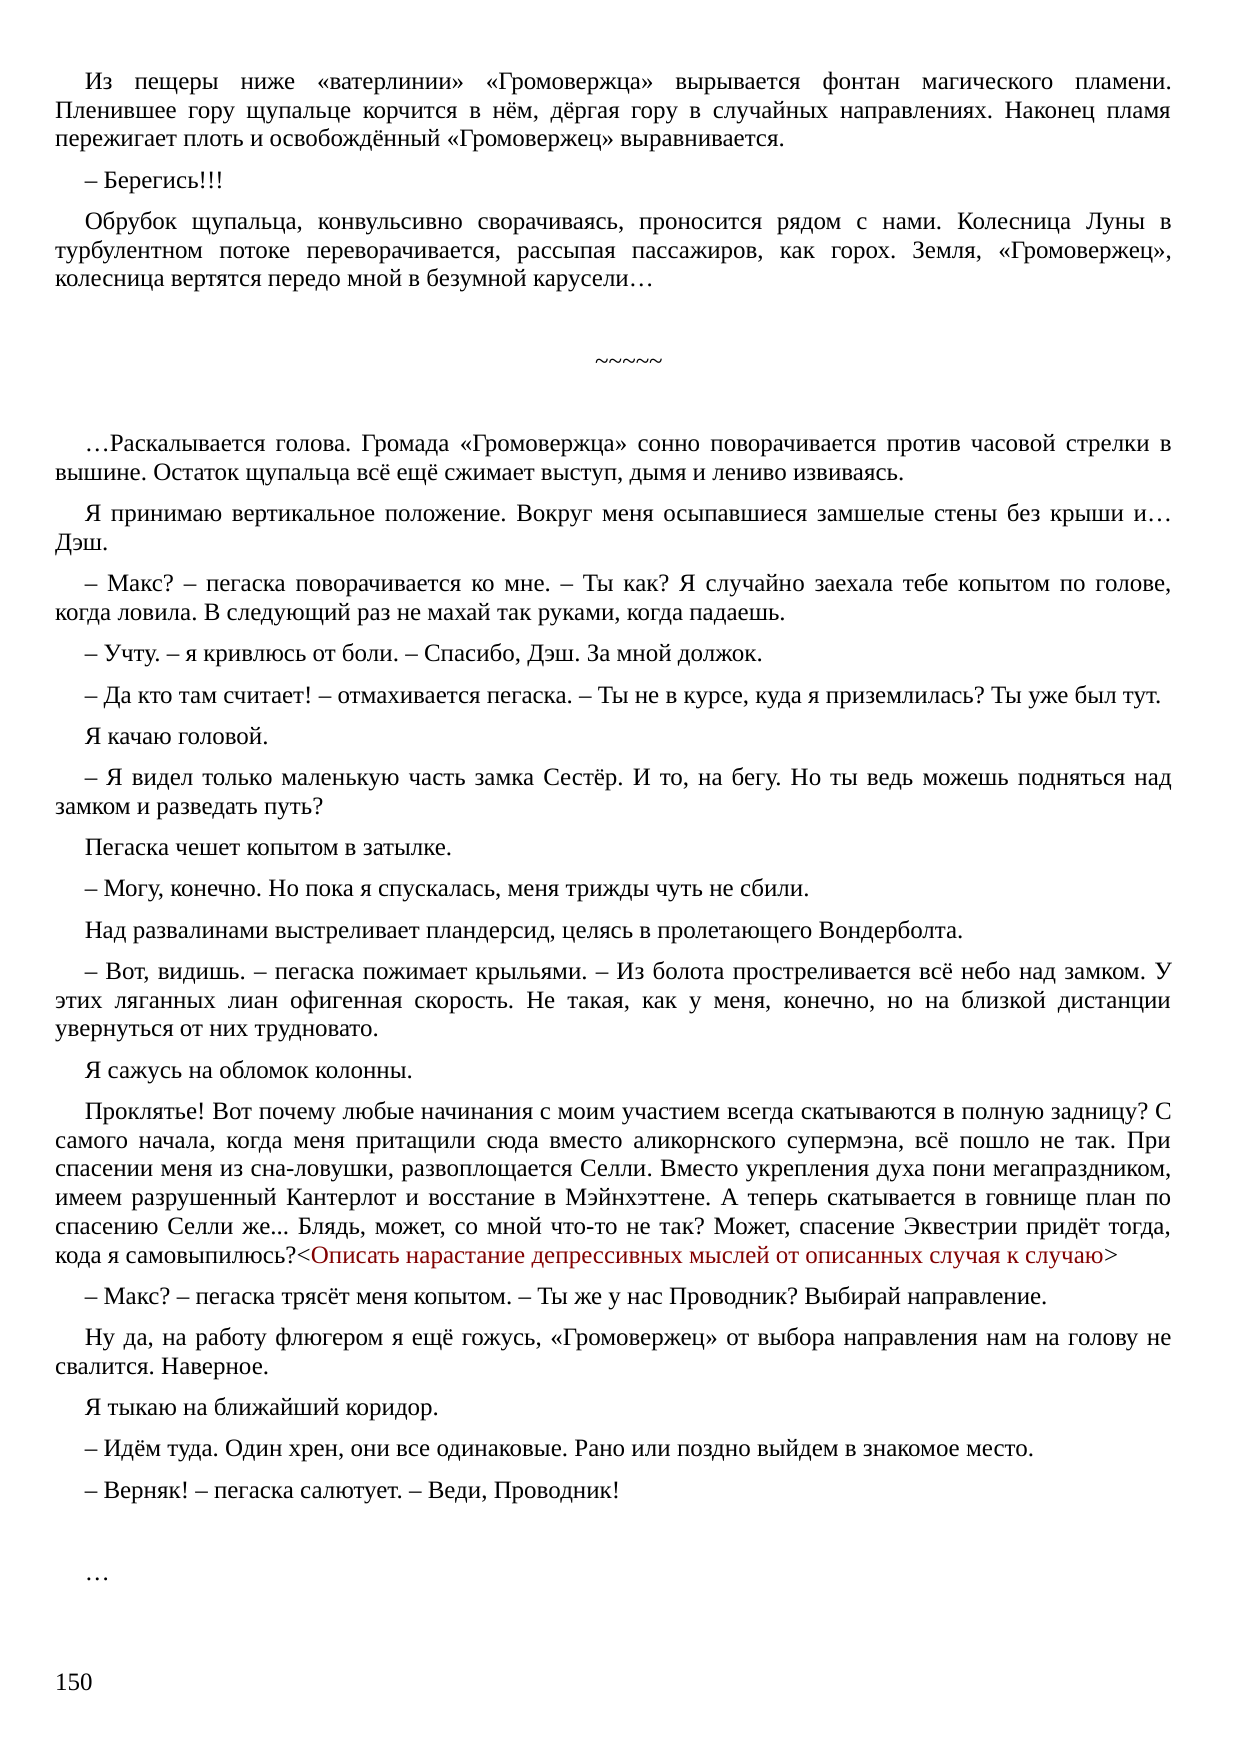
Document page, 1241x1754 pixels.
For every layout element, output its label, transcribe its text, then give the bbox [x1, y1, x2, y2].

text – Вот, видишь. – пегаска пожимает крыльями. – Из болота простреливается всё небо над замком. У этих ляганных лиан офигенная скорость. Не такая, как у меня, конечно, но на близкой дистанции увернуться от них трудновато. [55, 956, 1173, 1042]
text Я сажусь на обломок колонны. [55, 1055, 1173, 1083]
text Я тыкаю на ближайший коридор. [55, 1392, 1173, 1421]
text – Макс? – пегаска поворачивается ко мне. – Ты как? Я случайно заехала тебе копытом по голове, когда ловила. В следующий раз не махай так руками, когда падаешь. [55, 568, 1173, 626]
text …Раскалывается голова. Громада «Громовержца» сонно поворачивается против часовой стрелки в вышине. Остаток щупальца всё ещё сжимает выступ, дымя и лениво извиваясь. [55, 428, 1173, 486]
text ~~~~~ [55, 346, 1173, 375]
text Обрубок щупальца, конвульсивно сворачиваясь, проносится рядом с нами. Колесница Луны в турбулентном потоке переворачивается, рассыпая пассажиров, как горох. Земля, «Громовержец», колесница вертятся передо мной в безумной карусели… [55, 206, 1173, 292]
text – Да кто там считает! – отмахивается пегаска. – Ты не в курсе, куда я приземлилась? Ты уже был тут. [55, 680, 1173, 708]
text Я качаю головой. [55, 721, 1173, 750]
text Я принимаю вертикальное положение. Вокруг меня осыпавшиеся замшелые стены без крыши и… Дэш. [55, 498, 1173, 556]
text … [55, 1557, 1173, 1586]
text Пегаска чешет копытом в затылке. [55, 832, 1173, 861]
text – Верняк! – пегаска салютует. – Веди, Проводник! [55, 1475, 1173, 1503]
text Над развалинами выстреливает пландерсид, целясь в пролетающего Вондерболта. [55, 915, 1173, 943]
text – Берегись!!! [55, 165, 1173, 193]
text – Учту. – я кривлюсь от боли. – Спасибо, Дэш. За мной должок. [55, 638, 1173, 667]
text Ну да, на работу флюгером я ещё гожусь, «Громовержец» от выбора направления нам на голову не свалится. Наверное. [55, 1322, 1173, 1380]
text – Идём туда. Один хрен, они все одинаковые. Рано или поздно выйдем в знакомое место. [55, 1433, 1173, 1462]
text – Я видел только маленькую часть замка Сестёр. И то, на бегу. Но ты ведь можешь подняться над замком и разведать путь? [55, 762, 1173, 820]
text – Могу, конечно. Но пока я спускалась, меня трижды чуть не сбили. [55, 873, 1173, 902]
text Проклятье! Вот почему любые начинания с моим участием всегда скатываются в полную задницу? С самого начала, когда меня притащили сюда вместо аликорнского супермэна, всё пошло не так. При спасении меня из сна-ловушки, развоплощается Селли. Вместо укрепления духа пони мегапраздником, имеем разрушенный Кантерлот и восстание в Мэйнхэттене. А теперь скатывается в говнище план по спасению Селли же... Блядь, может, со мной что-то не так? Может, спасение Эквестрии придёт тогда, кода я самовыпилюсь?<Описать нарастание депрессивных мыслей от описанных случая к случаю> [55, 1096, 1173, 1268]
text – Макс? – пегаска трясёт меня копытом. – Ты же у нас Проводник? Выбирай направление. [55, 1281, 1173, 1310]
text Из пещеры ниже «ватерлинии» «Громовержца» вырывается фонтан магического пламени. Пленившее гору щупальце корчится в нём, дёргая гору в случайных направлениях. Наконец пламя пережигает плоть и освобождённый «Громовержец» выравнивается. [55, 66, 1173, 152]
